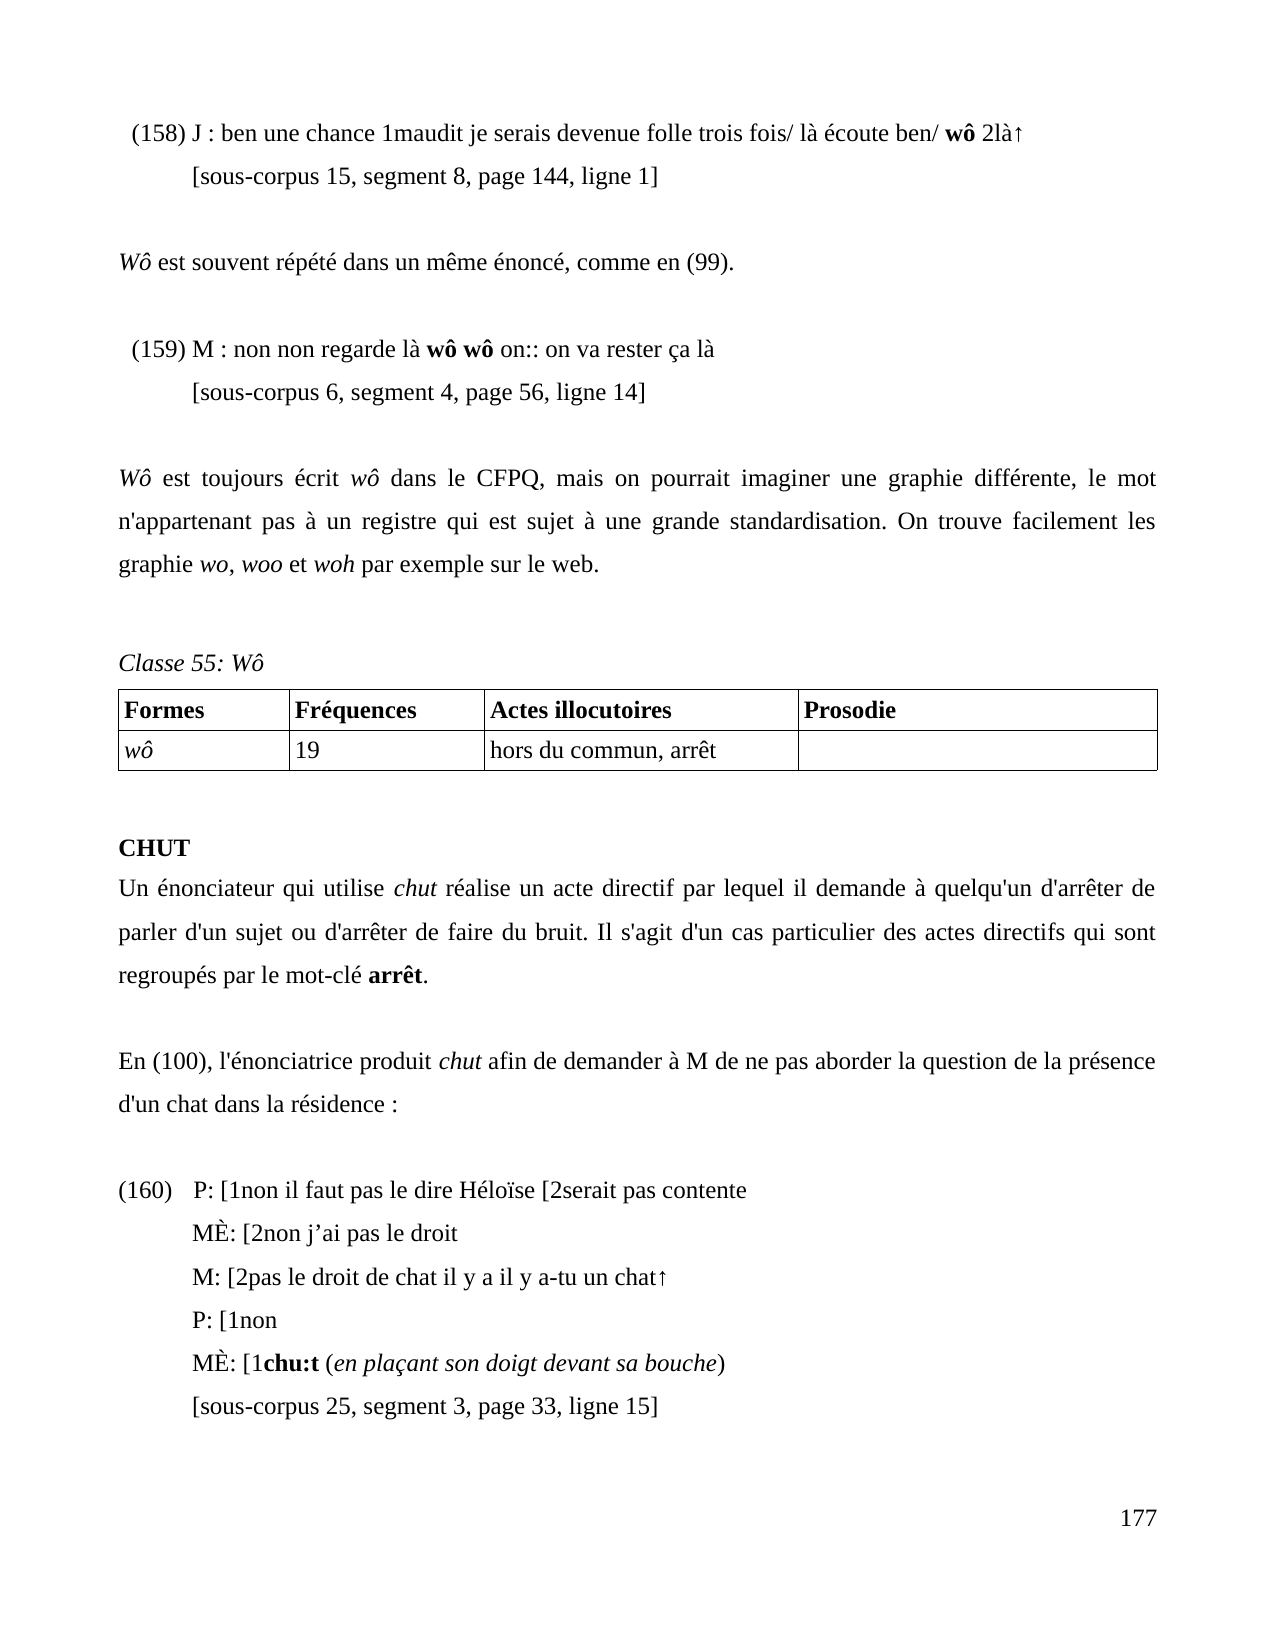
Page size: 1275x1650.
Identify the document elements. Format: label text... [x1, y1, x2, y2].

table_cell wô [119, 731, 289, 770]
text [sous-corpus 6, segment 4, page 56, ligne 14] [131, 377, 1157, 406]
table_header Prosodie [799, 690, 1157, 730]
text M: [2pas le droit de chat il y a il y a-tu un chat↑ [131, 1262, 1157, 1290]
text Un énonciateur qui utilise chut réalise un acte directif par lequel il demande à quelqu'un d'arrêter de parler d'un sujet ou d'arrêter de faire du bruit. Il s'agit d'un cas particulier des actes directifs qui sont regroupés par le mot-clé arrêt. [118, 873, 1157, 988]
text Wô est toujours écrit wô dans le CFPQ, mais on pourrait imaginer une graphie différente, le mot n'appartenant pas à un registre qui est sujet à une grande standardisation. On trouve facilement les graphie wo, woo et woh par exemple sur le web. [118, 463, 1157, 578]
table_header Fréquences [290, 690, 484, 730]
text [sous-corpus 15, segment 8, page 144, ligne 1] [131, 161, 1157, 190]
text Wô est souvent répété dans un même énoncé, comme en (99). [118, 247, 1157, 276]
text En (100), l'énonciatrice produit chut afin de demander à M de ne pas aborder la question de la présence d'un chat dans la résidence : [118, 1046, 1157, 1118]
table_cell hors du commun, arrêt [485, 731, 798, 770]
text (160) P: [1non il faut pas le dire Héloïse [2serait pas contente [118, 1175, 1157, 1204]
text MÈ: [1chu:t (en plaçant son doigt devant sa bouche) [131, 1348, 1157, 1377]
table_header Formes [119, 690, 289, 730]
text (158) J : ben une chance 1maudit je serais devenue folle trois fois/ là écoute ben/ wô 2là↑ [131, 118, 1157, 147]
text [sous-corpus 25, segment 3, page 33, ligne 15] [131, 1391, 1157, 1420]
text (159) M : non non regarde là wô wô on:: on va rester ça là [131, 334, 1157, 362]
table_header Actes illocutoires [485, 690, 798, 730]
table_cell [799, 731, 1157, 770]
text P: [1non [131, 1305, 1157, 1333]
table_cell 19 [290, 731, 484, 770]
text MÈ: [2non j’ai pas le droit [131, 1218, 1157, 1247]
subtitle CHUT [118, 833, 1157, 861]
text Classe 55: Wô [118, 648, 1157, 677]
